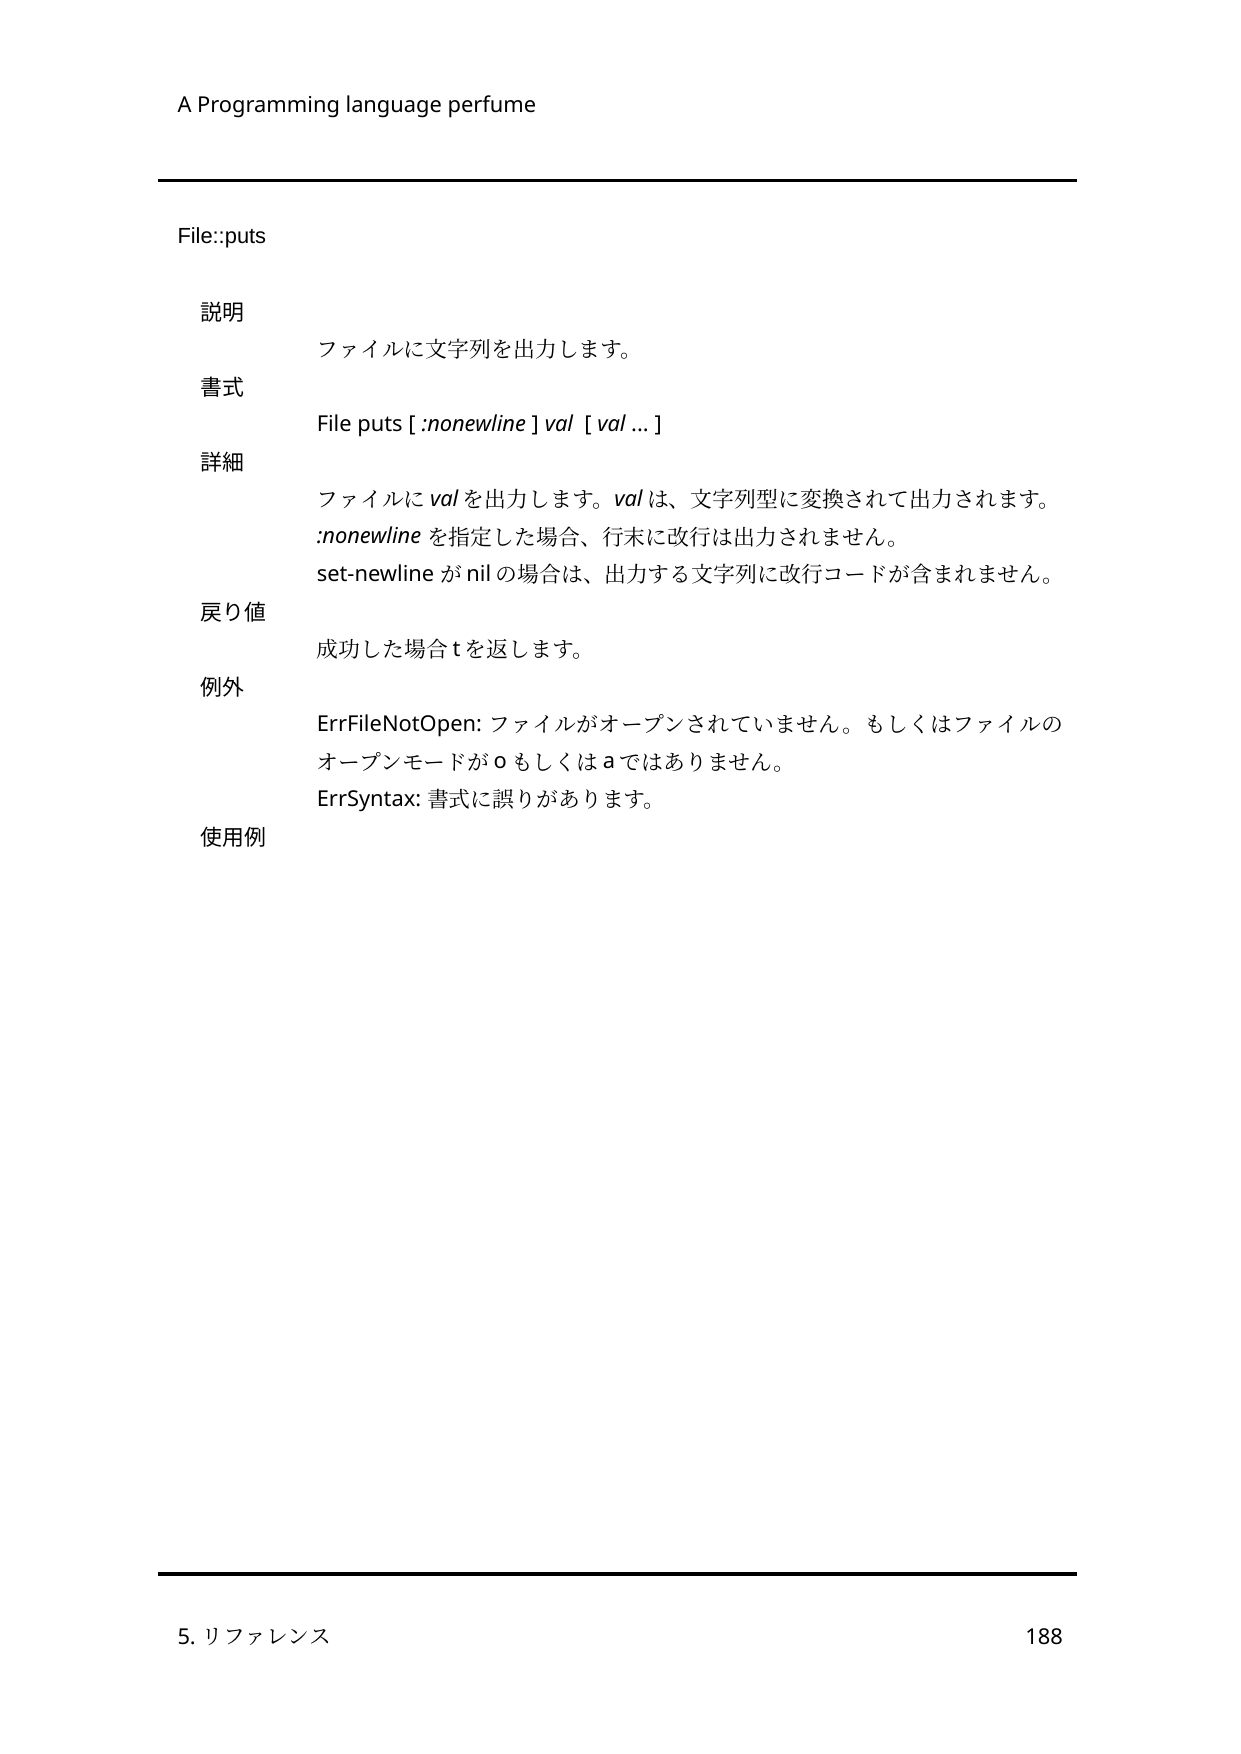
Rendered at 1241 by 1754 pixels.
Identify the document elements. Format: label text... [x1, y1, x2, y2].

table_cell 例外 [200, 667, 317, 817]
table_header 説明 [200, 292, 317, 367]
table_cell 戻り値 [200, 592, 317, 667]
table_cell 書式 [200, 367, 317, 442]
table_cell ファイルにvalを出力します。valは、文字列型に変換されて出力されます。 :nonewline を指定した場合、行末に改行は出力されません。 set-newline がnilの場合は、出力する文字列に改行コードが含まれません。 [317, 442, 1063, 592]
table_cell [317, 817, 1063, 892]
table_cell 成功した場合tを返します。 [317, 592, 1063, 667]
table_cell 詳細 [200, 442, 317, 592]
table_header ファイルに文字列を出力します。 [317, 292, 1063, 367]
table_cell File puts [ :nonewline ] val [ val ... ] [317, 367, 1063, 442]
subtitle File::puts [177, 217, 1063, 254]
table_cell ErrFileNotOpen: ファイルがオープンされていません。もしくはファイルのオープンモードがoもしくはaではありません。 ErrSyntax: 書式に誤りがあります。 [317, 667, 1063, 817]
table_cell 使用例 [200, 817, 317, 892]
